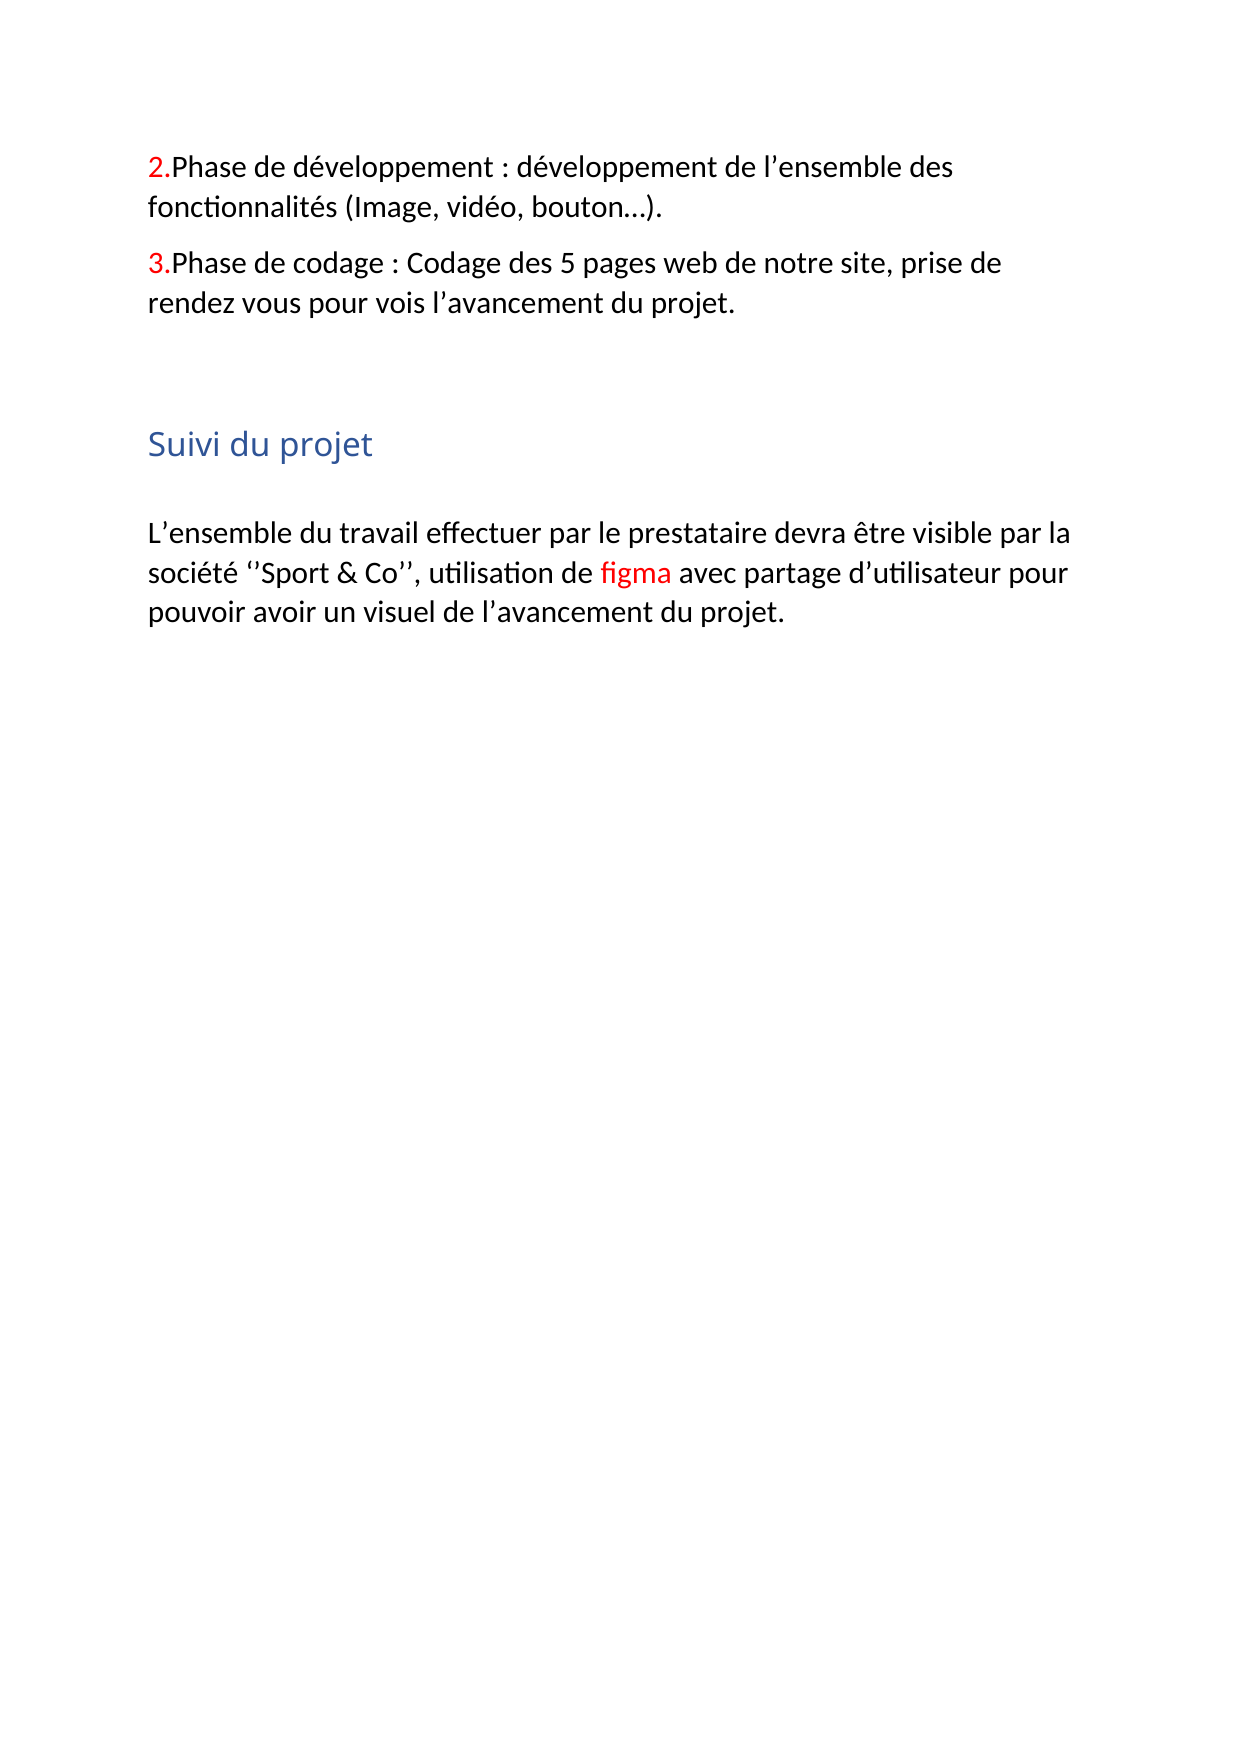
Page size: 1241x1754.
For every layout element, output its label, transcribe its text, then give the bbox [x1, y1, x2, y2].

text 2.Phase de développement : développement de l’ensemble des fonctionnalités (Image, vidéo, bouton…). [148, 148, 1093, 225]
text 3.Phase de codage : Codage des 5 pages web de notre site, prise de rendez vous pour vois l’avancement du projet. [148, 243, 1093, 321]
text L’ensemble du travail effectuer par le prestataire devra être visible par la société ‘’Sport & Co’’, utilisation de figma avec partage d’utilisateur pour pouvoir avoir un visuel de l’avancement du projet. [148, 513, 1093, 631]
subtitle Suivi du projet [148, 421, 1093, 466]
